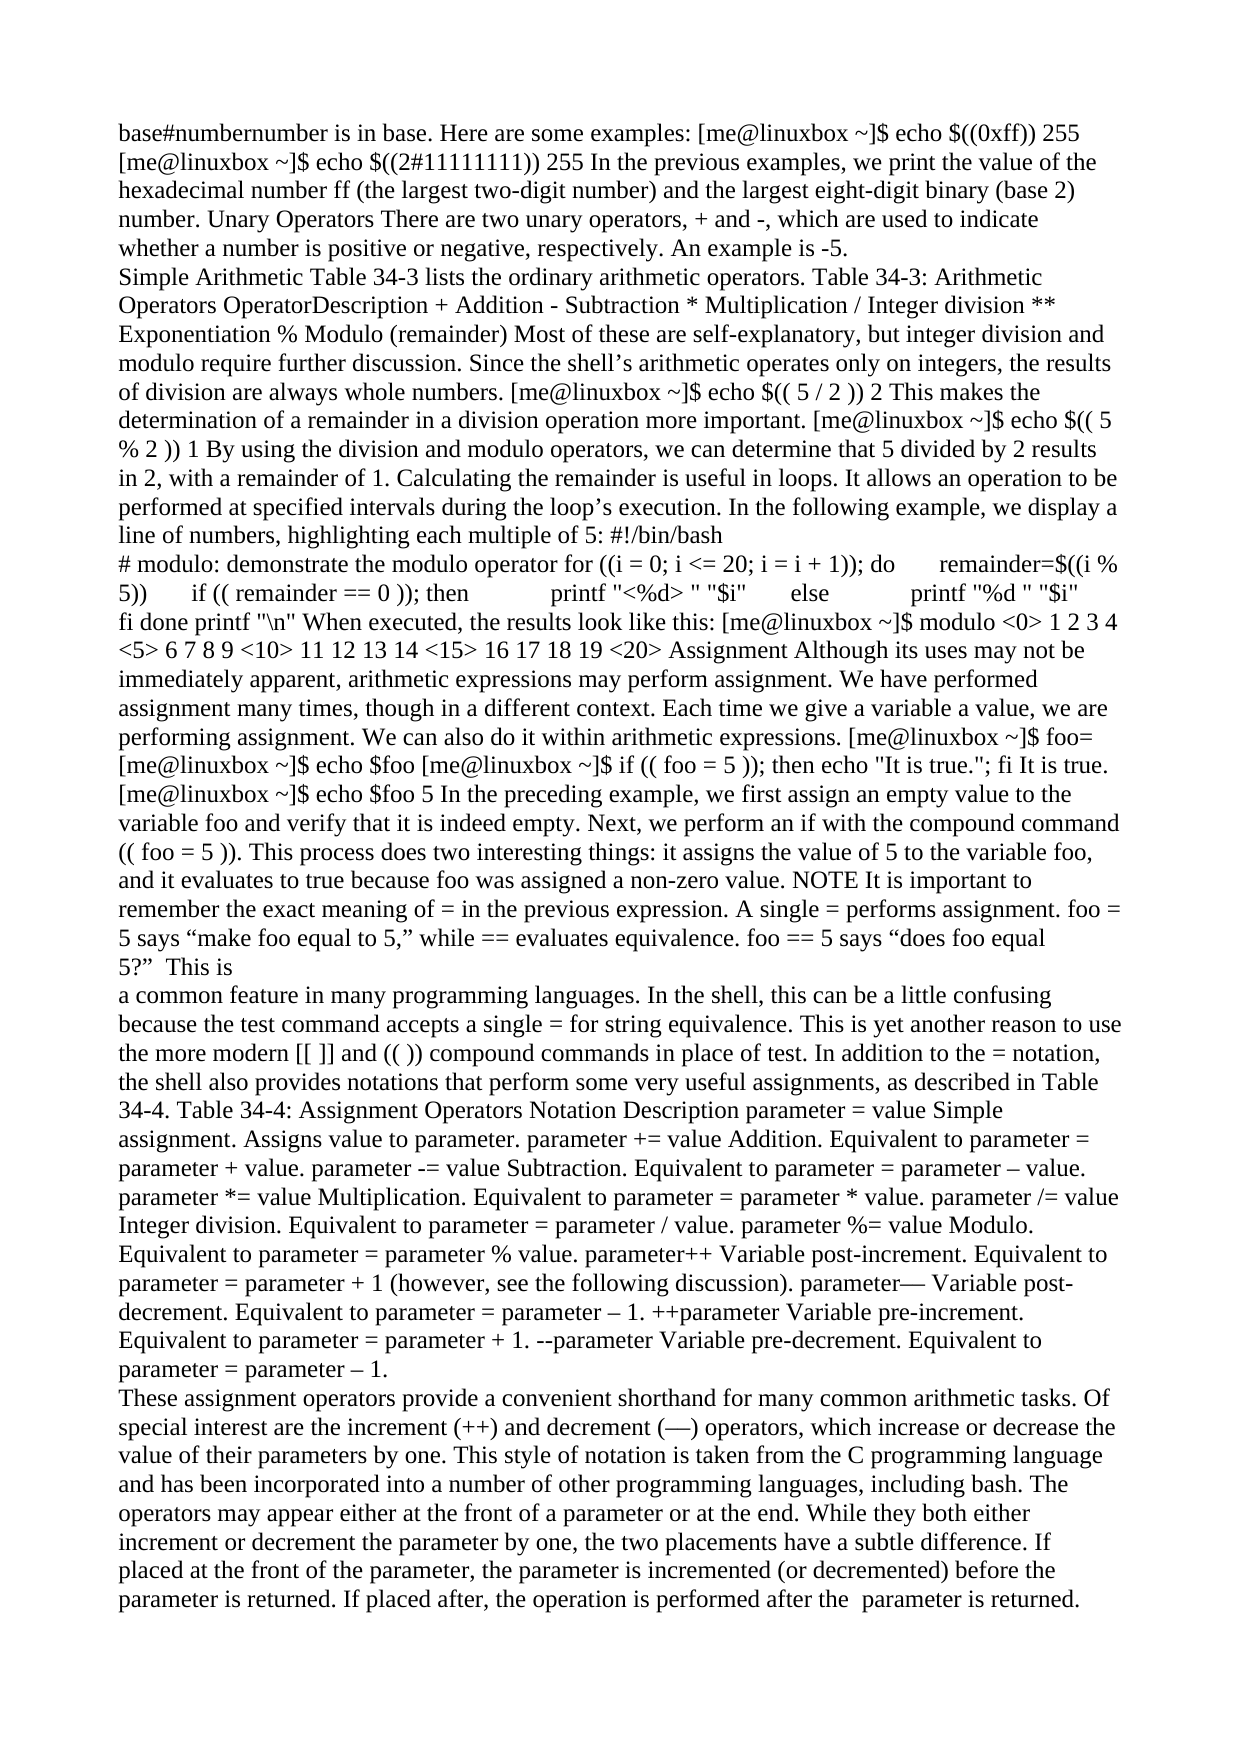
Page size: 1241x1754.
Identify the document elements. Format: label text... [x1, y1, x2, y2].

text a common feature in many programming languages. In the shell, this can be a little confusing because the test command accepts a single = for string equivalence. This is yet another reason to use the more modern [[ ]] and (( )) compound commands in place of test. In addition to the = notation, the shell also provides notations that perform some very useful assignments, as described in Table 34-4. Table 34-4: Assignment Operators Notation Description parameter = value Simple assignment. Assigns value to parameter. parameter += value Addition. Equivalent to parameter = parameter + value. parameter -= value Subtraction. Equivalent to parameter = parameter – value. parameter *= value Multiplication. Equivalent to parameter = parameter * value. parameter /= value Integer division. Equivalent to parameter = parameter / value. parameter %= value Modulo. Equivalent to parameter = parameter % value. parameter++ Variable post-increment. Equivalent to parameter = parameter + 1 (however, see the following discussion). parameter–– Variable post-decrement. Equivalent to parameter = parameter – 1. ++parameter Variable pre-increment. Equivalent to parameter = parameter + 1. --parameter Variable pre-decrement. Equivalent to parameter = parameter – 1. [118, 981, 1122, 1383]
text Simple Arithmetic Table 34-3 lists the ordinary arithmetic operators. Table 34-3: Arithmetic Operators OperatorDescription + Addition - Subtraction * Multiplication / Integer division ** Exponentiation % Modulo (remainder) Most of these are self-explanatory, but integer division and modulo require further discussion. Since the shell’s arithmetic operates only on integers, the results of division are always whole numbers. [me@linuxbox ~]$ echo $(( 5 / 2 )) 2 This makes the determination of a remainder in a division operation more important. [me@linuxbox ~]$ echo $(( 5 % 2 )) 1 By using the division and modulo operators, we can determine that 5 divided by 2 results in 2, with a remainder of 1. Calculating the remainder is useful in loops. It allows an operation to be performed at specified intervals during the loop’s execution. In the following example, we display a line of numbers, highlighting each multiple of 5: #!/bin/bash [118, 262, 1122, 549]
text base#numbernumber is in base. Here are some examples: [me@linuxbox ~]$ echo $((0xff)) 255 [me@linuxbox ~]$ echo $((2#11111111)) 255 In the previous examples, we print the value of the hexadecimal number ff (the largest two-digit number) and the largest eight-digit binary (base 2) number. Unary Operators There are two unary operators, + and -, which are used to indicate whether a number is positive or negative, respectively. An example is -5. [118, 118, 1122, 262]
text # modulo: demonstrate the modulo operator for ((i = 0; i <= 20; i = i + 1)); do remainder=$((i % 5)) if (( remainder == 0 )); then printf "<%d> " "$i" else printf "%d " "$i" fi done printf "\n" When executed, the results look like this: [me@linuxbox ~]$ modulo <0> 1 2 3 4 <5> 6 7 8 9 <10> 11 12 13 14 <15> 16 17 18 19 <20> Assignment Although its uses may not be immediately apparent, arithmetic expressions may perform assignment. We have performed assignment many times, though in a different context. Each time we give a variable a value, we are performing assignment. We can also do it within arithmetic expressions. [me@linuxbox ~]$ foo= [me@linuxbox ~]$ echo $foo [me@linuxbox ~]$ if (( foo = 5 )); then echo "It is true."; fi It is true. [me@linuxbox ~]$ echo $foo 5 In the preceding example, we first assign an empty value to the variable foo and verify that it is indeed empty. Next, we perform an if with the compound command (( foo = 5 )). This process does two interesting things: it assigns the value of 5 to the variable foo, and it evaluates to true because foo was assigned a non-zero value. NOTE It is important to remember the exact meaning of = in the previous expression. A single = performs assignment. foo = 5 says “make foo equal to 5,” while == evaluates equivalence. foo == 5 says “does foo equal 5?” This is [118, 549, 1122, 981]
text These assignment operators provide a convenient shorthand for many common arithmetic tasks. Of special interest are the increment (++) and decrement (––) operators, which increase or decrease the value of their parameters by one. This style of notation is taken from the C programming language and has been incorporated into a number of other programming languages, including bash. The operators may appear either at the front of a parameter or at the end. While they both either increment or decrement the parameter by one, the two placements have a subtle difference. If placed at the front of the parameter, the parameter is incremented (or decremented) before the parameter is returned. If placed after, the operation is performed after the parameter is returned. [118, 1383, 1122, 1613]
